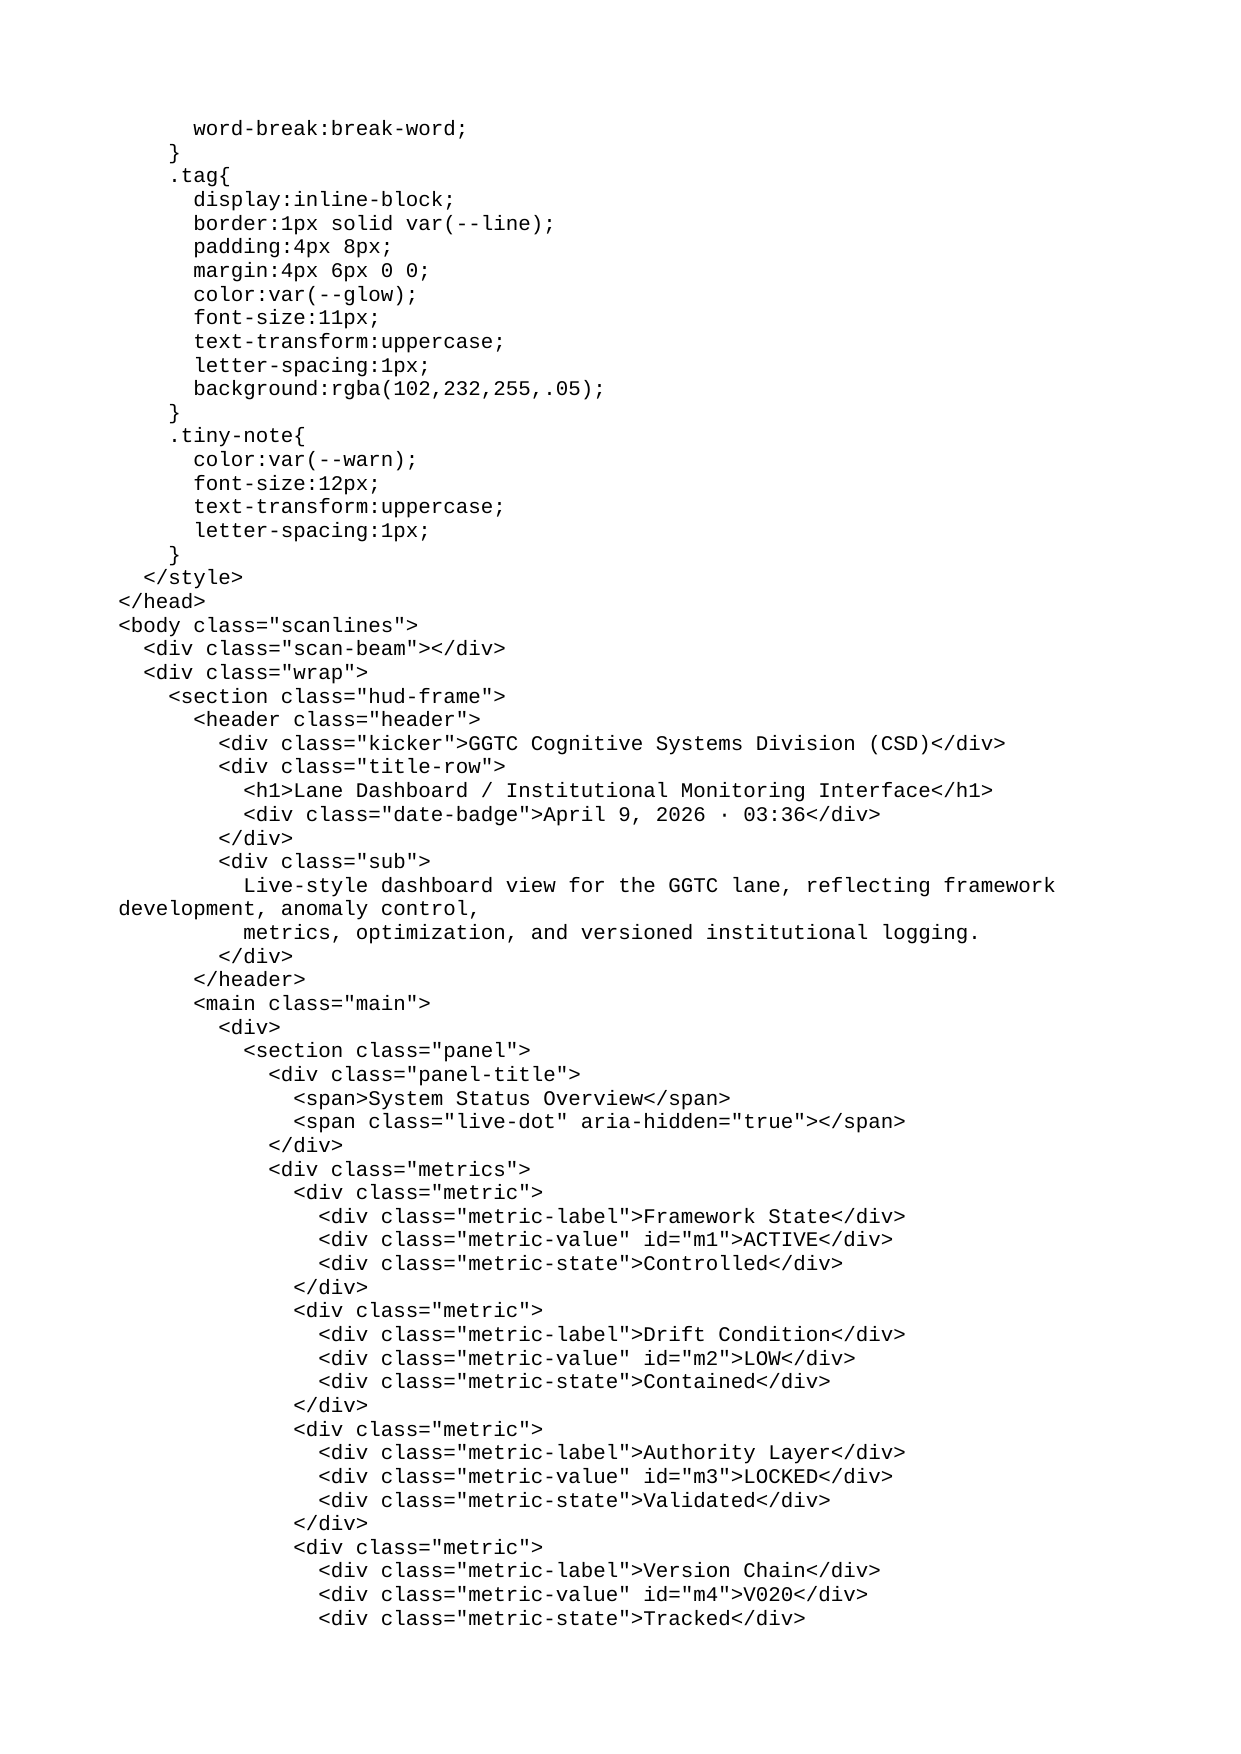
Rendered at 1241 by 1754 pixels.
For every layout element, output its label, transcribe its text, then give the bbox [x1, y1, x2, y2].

text <div class="date-badge">April 9, 2026 · 03:36</div> [118, 804, 1122, 827]
text <div class="metric-label">Framework State</div> [118, 1206, 1122, 1229]
text <div class="wrap"> [118, 662, 1122, 686]
text metrics, optimization, and versioned institutional logging. [118, 922, 1122, 946]
text </header> [118, 969, 1122, 993]
text <div class="metric-state">Tracked</div> [118, 1608, 1122, 1631]
text </head> [118, 591, 1122, 615]
text <body class="scanlines"> [118, 615, 1122, 638]
text font-size:12px; [118, 473, 1122, 496]
text color:var(--warn); [118, 449, 1122, 473]
text color:var(--glow); [118, 284, 1122, 307]
text } [118, 402, 1122, 426]
text .tiny-note{ [118, 426, 1122, 449]
text <span class="live-dot" aria-hidden="true"></span> [118, 1111, 1122, 1135]
text </div> [118, 946, 1122, 969]
text <div class="kicker">GGTC Cognitive Systems Division (CSD)</div> [118, 733, 1122, 757]
text letter-spacing:1px; [118, 354, 1122, 378]
text <div class="metric-value" id="m2">LOW</div> [118, 1348, 1122, 1371]
text } [118, 544, 1122, 567]
text padding:4px 8px; [118, 236, 1122, 260]
text letter-spacing:1px; [118, 520, 1122, 544]
text display:inline-block; [118, 189, 1122, 213]
text <div class="metric-label">Drift Condition</div> [118, 1324, 1122, 1348]
text font-size:11px; [118, 307, 1122, 331]
text margin:4px 6px 0 0; [118, 260, 1122, 284]
text <div class="metric"> [118, 1419, 1122, 1442]
text <span>System Status Overview</span> [118, 1088, 1122, 1111]
text <div class="metric-value" id="m4">V020</div> [118, 1584, 1122, 1608]
text Live-style dashboard view for the GGTC lane, reflecting framework development, anomaly control, [118, 875, 1122, 922]
text <div class="scan-beam"></div> [118, 638, 1122, 662]
text text-transform:uppercase; [118, 496, 1122, 520]
text } [118, 142, 1122, 165]
text <div class="sub"> [118, 851, 1122, 875]
text </div> [118, 827, 1122, 851]
text background:rgba(102,232,255,.05); [118, 378, 1122, 402]
text .tag{ [118, 165, 1122, 189]
text <div class="metric-value" id="m1">ACTIVE</div> [118, 1229, 1122, 1253]
text <div class="metric-value" id="m3">LOCKED</div> [118, 1466, 1122, 1489]
text border:1px solid var(--line); [118, 213, 1122, 236]
text <div class="metrics"> [118, 1158, 1122, 1182]
text <section class="panel"> [118, 1040, 1122, 1064]
text <div class="metric-state">Contained</div> [118, 1371, 1122, 1395]
text <div> [118, 1017, 1122, 1040]
text <div class="metric-state">Controlled</div> [118, 1253, 1122, 1277]
text <div class="metric-label">Authority Layer</div> [118, 1442, 1122, 1466]
text text-transform:uppercase; [118, 331, 1122, 354]
text <section class="hud-frame"> [118, 686, 1122, 709]
text </div> [118, 1277, 1122, 1300]
text <div class="title-row"> [118, 757, 1122, 780]
text <main class="main"> [118, 993, 1122, 1017]
text </div> [118, 1395, 1122, 1419]
text <h1>Lane Dashboard / Institutional Monitoring Interface</h1> [118, 780, 1122, 804]
text </div> [118, 1513, 1122, 1537]
text <div class="metric"> [118, 1300, 1122, 1324]
text </div> [118, 1135, 1122, 1158]
text <header class="header"> [118, 709, 1122, 733]
text </style> [118, 567, 1122, 591]
text <div class="metric-label">Version Chain</div> [118, 1561, 1122, 1584]
text <div class="metric"> [118, 1537, 1122, 1561]
text <div class="metric-state">Validated</div> [118, 1489, 1122, 1513]
text <div class="panel-title"> [118, 1064, 1122, 1088]
text word-break:break-word; [118, 118, 1122, 142]
text <div class="metric"> [118, 1182, 1122, 1206]
